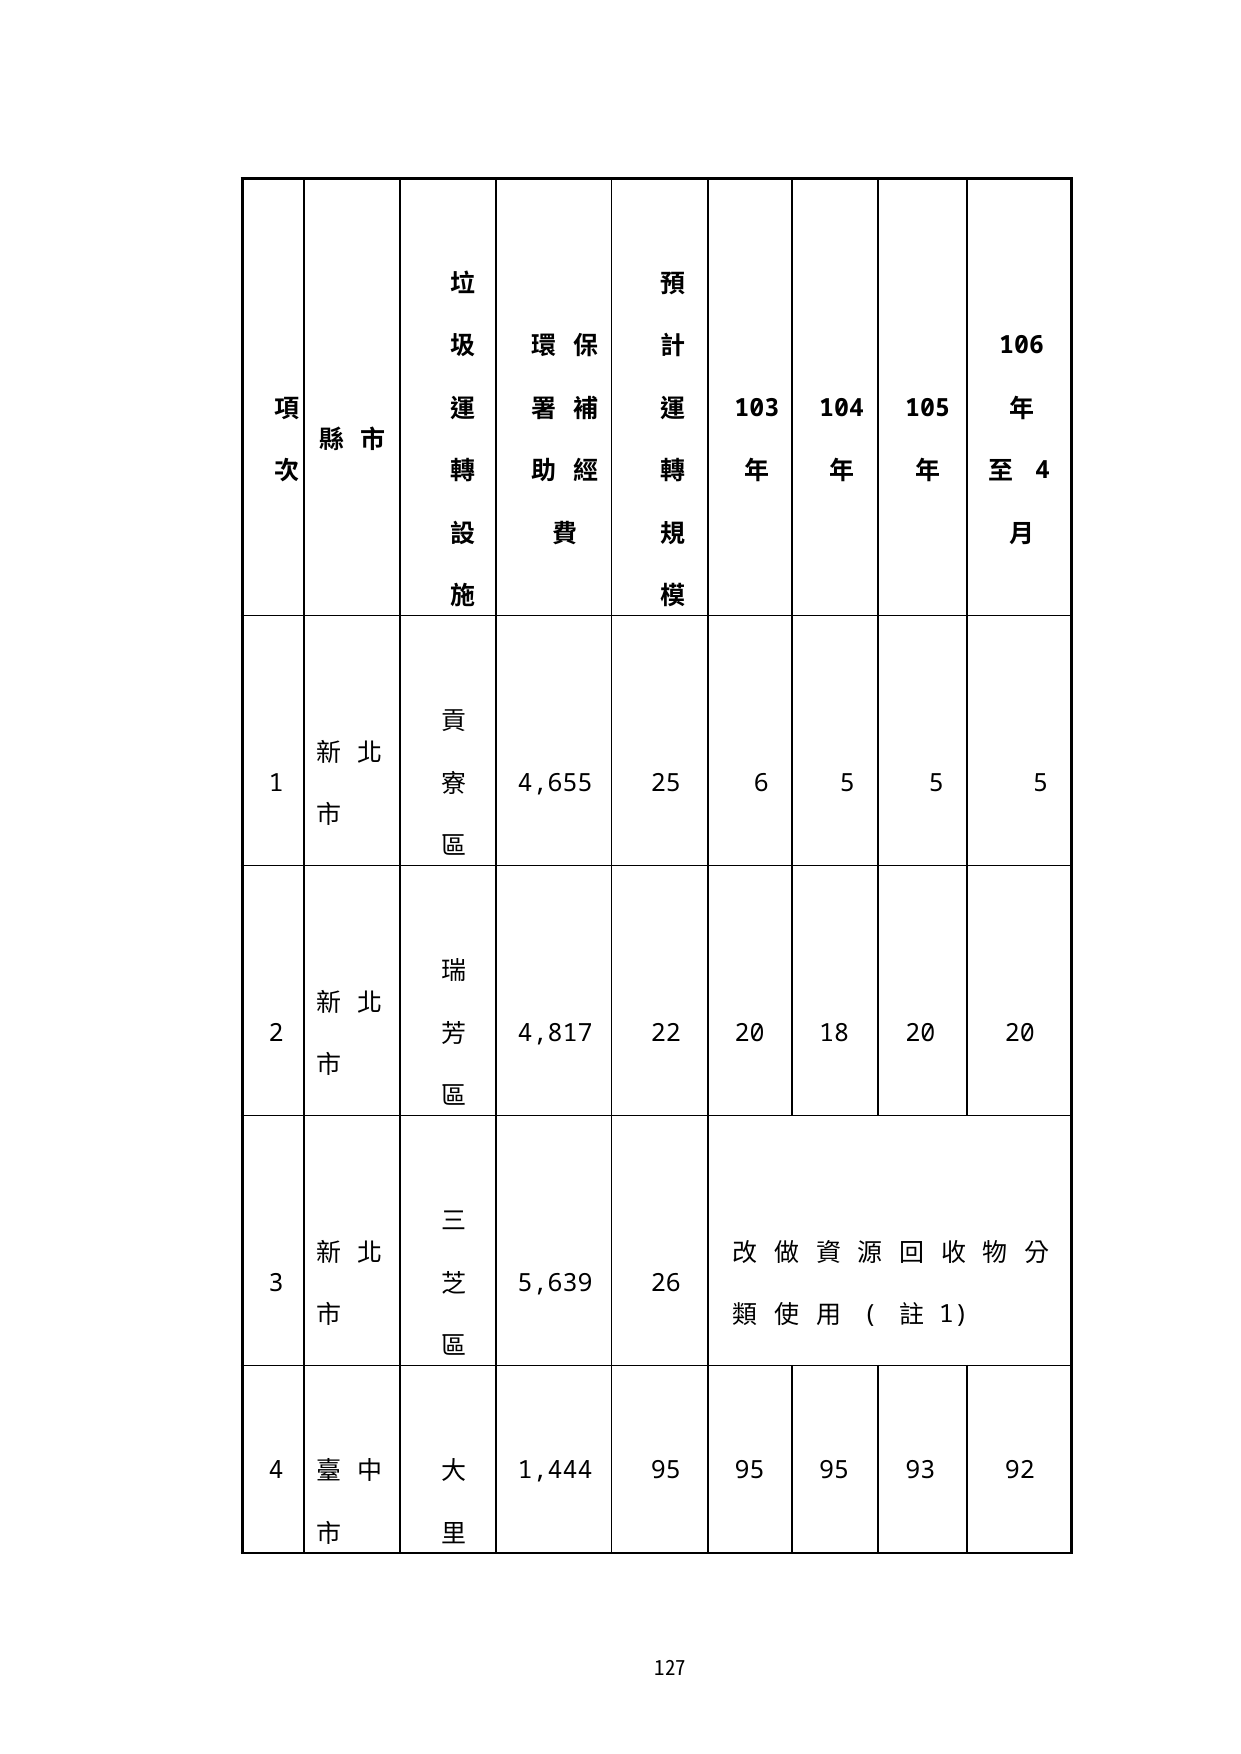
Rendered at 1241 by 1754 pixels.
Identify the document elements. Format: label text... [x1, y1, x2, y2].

table_header 104年 [793, 180, 877, 615]
table_header 環保署補助經費 [497, 180, 611, 615]
table_cell 臺中市 [305, 1366, 399, 1552]
table_cell 三芝區 [401, 1116, 495, 1365]
table_cell 大里 [401, 1366, 495, 1552]
table_cell 25 [612, 616, 707, 865]
table_cell 20 [879, 866, 966, 1115]
table_cell 4 [244, 1366, 303, 1552]
table_cell 5 [968, 616, 1070, 865]
table_cell 5 [793, 616, 877, 865]
table_cell 6 [709, 616, 791, 865]
table_header 103年 [709, 180, 791, 615]
table_cell 5,639 [497, 1116, 611, 1365]
table_cell 95 [709, 1366, 791, 1552]
table_cell 26 [612, 1116, 707, 1365]
table_cell 18 [793, 866, 877, 1115]
table_header 垃圾運轉設施 [401, 180, 495, 615]
table_cell 瑞芳區 [401, 866, 495, 1115]
table_cell 2 [244, 866, 303, 1115]
table_cell 92 [968, 1366, 1070, 1552]
table_cell 新北市 [305, 866, 399, 1115]
table_cell 95 [612, 1366, 707, 1552]
table_cell 4,817 [497, 866, 611, 1115]
table_header 縣市 [305, 180, 399, 615]
table_cell 3 [244, 1116, 303, 1365]
table_cell 20 [709, 866, 791, 1115]
table_header 預計運轉規模 [612, 180, 707, 615]
table_header 105年 [879, 180, 966, 615]
table_cell 1,444 [497, 1366, 611, 1552]
table_cell 貢寮區 [401, 616, 495, 865]
table_cell 5 [879, 616, 966, 865]
table_header 106年 至4月 [968, 180, 1070, 615]
table_cell 93 [879, 1366, 966, 1552]
table_cell 新北市 [305, 1116, 399, 1365]
table_cell 20 [968, 866, 1070, 1115]
table_cell 1 [244, 616, 303, 865]
table_cell 95 [793, 1366, 877, 1552]
table_cell 新北市 [305, 616, 399, 865]
table_cell 4,655 [497, 616, 611, 865]
table_cell 22 [612, 866, 707, 1115]
table_cell 改做資源回收物分類使用(註1) [709, 1116, 1070, 1365]
table_header 項次 [244, 180, 303, 615]
